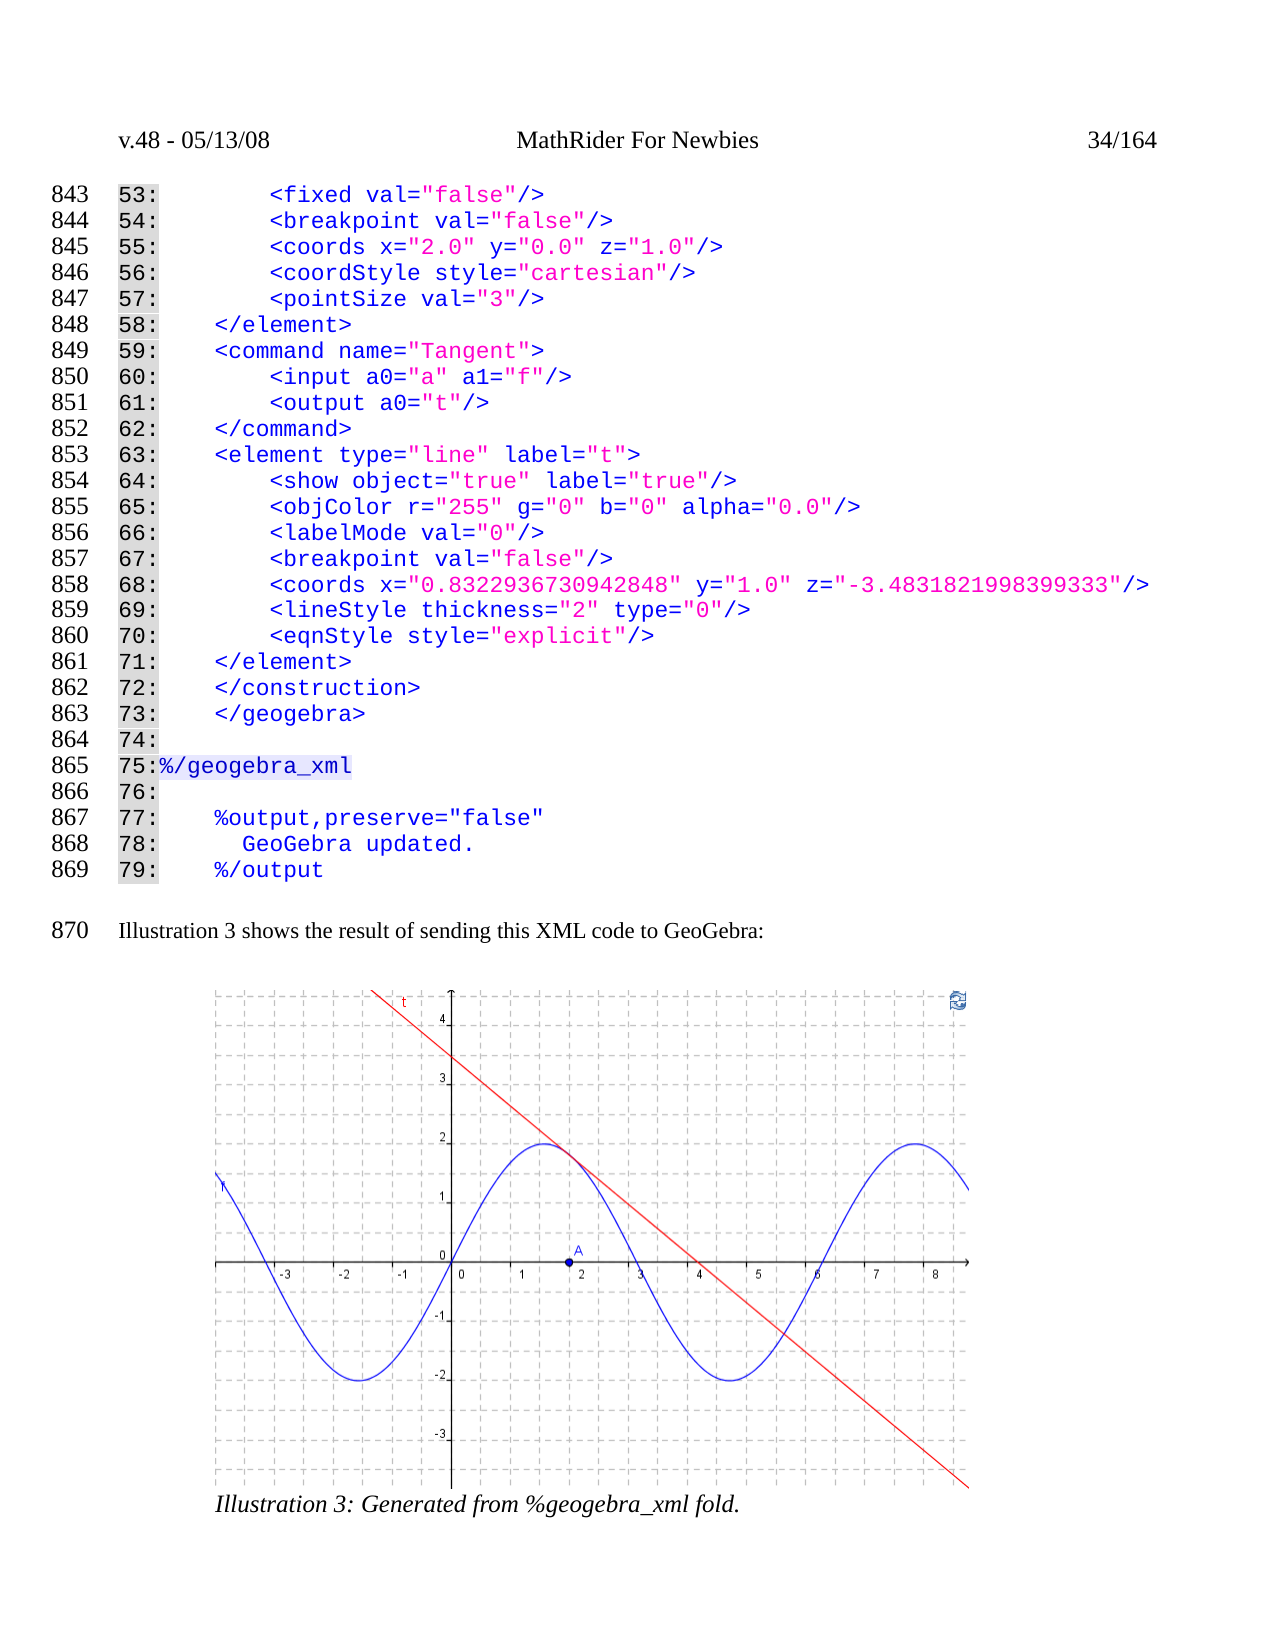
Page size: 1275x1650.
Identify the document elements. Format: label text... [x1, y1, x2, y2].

text 54: <breakpoint val="false"/> [118, 210, 1157, 236]
text 72: </construction> [118, 677, 1157, 703]
text 68: <coords x="0.8322936730942848" y="1.0" z="-3.4831821998399333"/> [118, 573, 1157, 599]
text 56: <coordStyle style="cartesian"/> [118, 262, 1157, 288]
text 67: <breakpoint val="false"/> [118, 547, 1157, 573]
picture [215, 990, 969, 1489]
text 77: %output,preserve="false" [118, 806, 1157, 832]
text 74: [118, 728, 1157, 754]
text 78: GeoGebra updated. [118, 832, 1157, 858]
text 60: <input a0="a" a1="f"/> [118, 365, 1157, 391]
text 73: </geogebra> [118, 703, 1157, 728]
text 53: <fixed val="false"/> [118, 184, 1157, 210]
text 75:%/geogebra_xml [118, 754, 1157, 780]
text 55: <coords x="2.0" y="0.0" z="1.0"/> [118, 236, 1157, 262]
text 63: <element type="line" label="t"> [118, 443, 1157, 469]
text 65: <objColor r="255" g="0" b="0" alpha="0.0"/> [118, 495, 1157, 521]
text Illustration 3 shows the result of sending this XML code to GeoGebra: [118, 918, 1157, 944]
text 64: <show object="true" label="true"/> [118, 469, 1157, 495]
text 66: <labelMode val="0"/> [118, 521, 1157, 547]
text 76: [118, 780, 1157, 806]
text 57: <pointSize val="3"/> [118, 288, 1157, 313]
text 70: <eqnStyle style="explicit"/> [118, 625, 1157, 651]
text Illustration 3: Generated from %geogebra_xml fold. [215, 1489, 969, 1518]
text 58: </element> [118, 313, 1157, 339]
text 62: </command> [118, 417, 1157, 443]
text 69: <lineStyle thickness="2" type="0"/> [118, 599, 1157, 625]
text 61: <output a0="t"/> [118, 391, 1157, 417]
text 71: </element> [118, 651, 1157, 677]
text 59: <command name="Tangent"> [118, 339, 1157, 365]
text 79: %/output [118, 858, 1157, 884]
